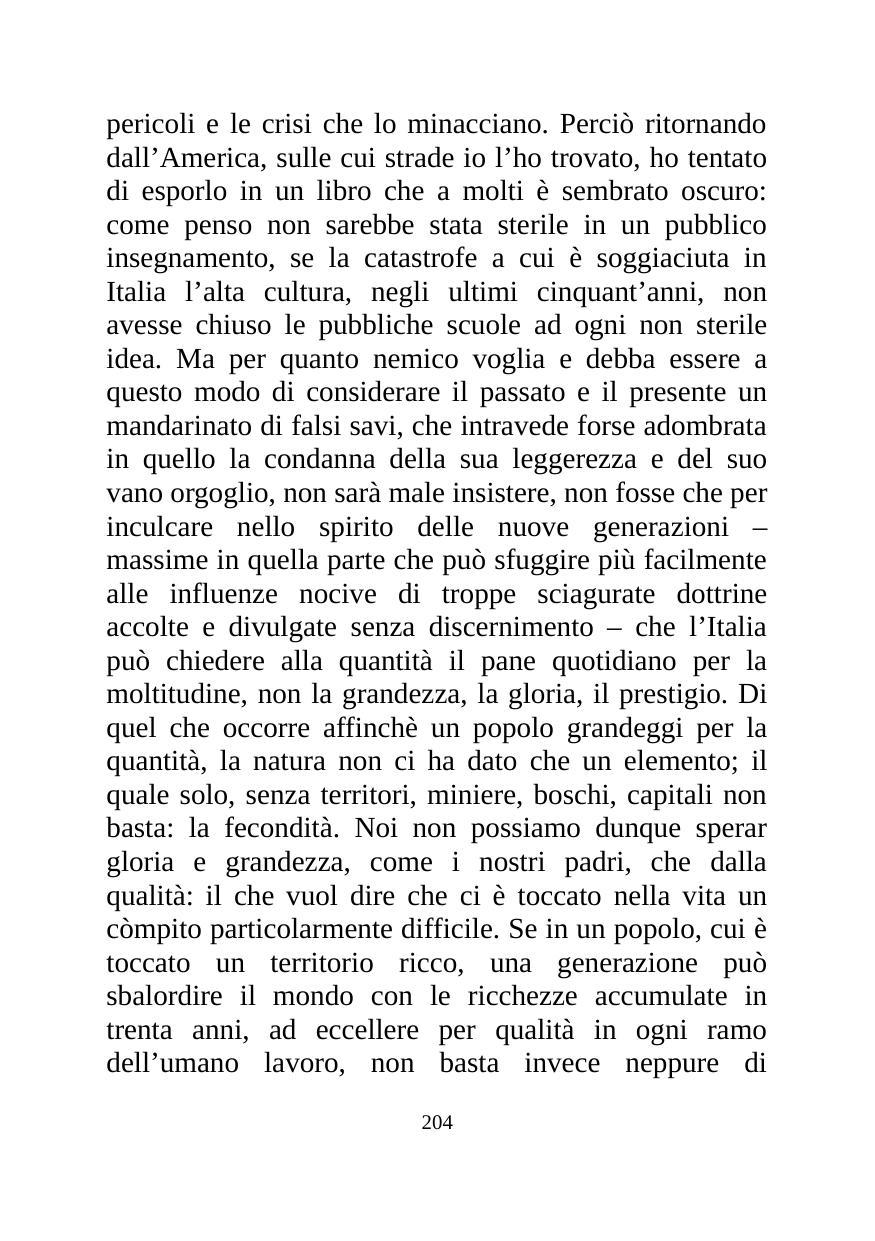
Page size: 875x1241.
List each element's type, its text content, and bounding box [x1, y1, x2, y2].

text pericoli e le crisi che lo minacciano. Perciò ritornando dall’America, sulle cui strade io l’ho trovato, ho tentato di esporlo in un libro che a molti è sembrato oscuro: come penso non sarebbe stata sterile in un pubblico insegnamento, se la catastrofe a cui è soggiaciuta in Italia l’alta cultura, negli ultimi cinquant’anni, non avesse chiuso le pubbliche scuole ad ogni non sterile idea. Ma per quanto nemico voglia e debba essere a questo modo di considerare il passato e il presente un mandarinato di falsi savi, che intravede forse adombrata in quello la condanna della sua leggerezza e del suo vano orgoglio, non sarà male insistere, non fosse che per inculcare nello spirito delle nuove generazioni – massime in quella parte che può sfuggire più facilmente alle influenze nocive di troppe sciagurate dottrine accolte e divulgate senza discernimento – che l’Italia può chiedere alla quantità il pane quotidiano per la moltitudine, non la grandezza, la gloria, il prestigio. Di quel che occorre affinchè un popolo grandeggi per la quantità, la natura non ci ha dato che un elemento; il quale solo, senza territori, miniere, boschi, capitali non basta: la fecondità. Noi non possiamo dunque sperar gloria e grandezza, come i nostri padri, che dalla qualità: il che vuol dire che ci è toccato nella vita un còmpito particolarmente difficile. Se in un popolo, cui è toccato un territorio ricco, una generazione può sbalordire il mondo con le ricchezze accumulate in trenta anni, ad eccellere per qualità in ogni ramo dell’umano lavoro, non basta invece neppure di [106, 106, 768, 1079]
